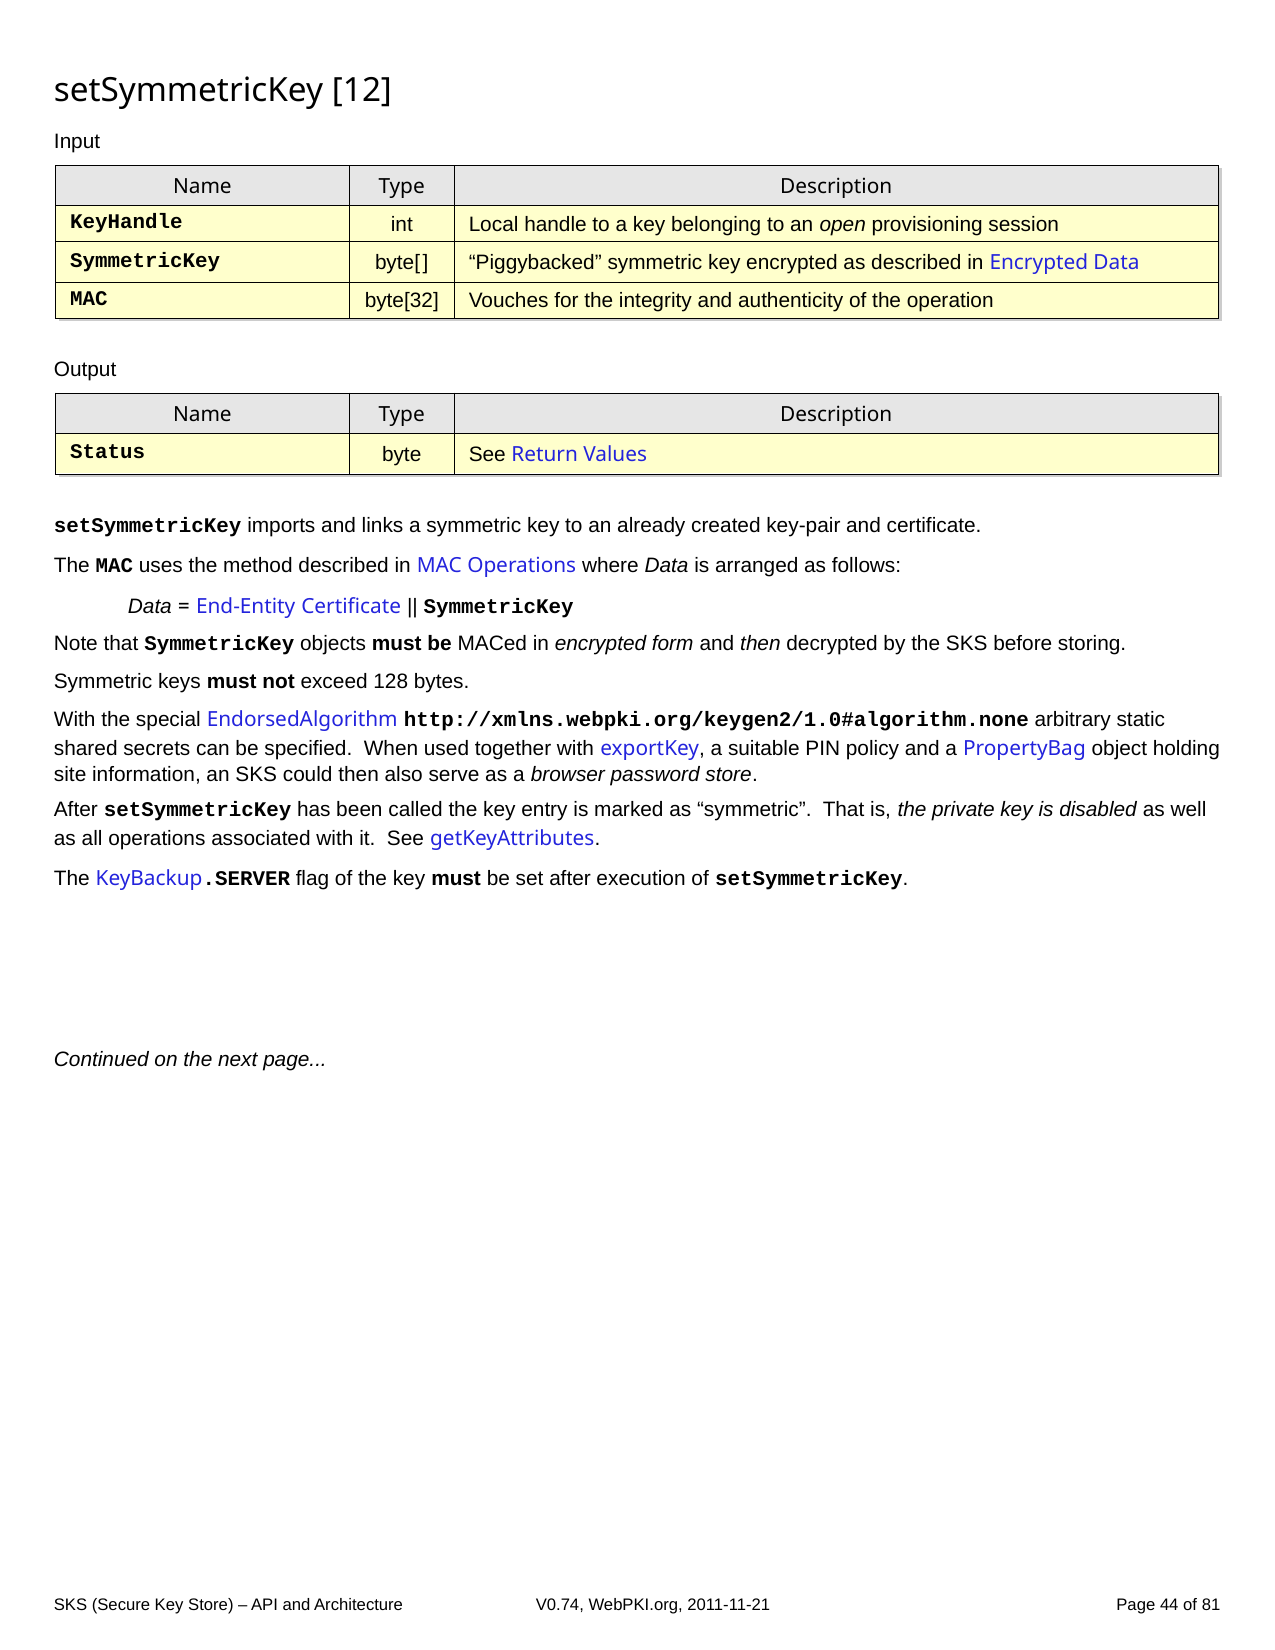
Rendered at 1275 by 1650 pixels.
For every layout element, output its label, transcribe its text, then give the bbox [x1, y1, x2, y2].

table_header Name [56, 166, 349, 205]
table_cell byte [350, 434, 454, 473]
table_cell MAC [56, 283, 349, 318]
table_header Type [350, 166, 454, 205]
text Note that SymmetricKey objects must be MACed in encrypted form and then decrypted by the SKS before storing. [54, 631, 1221, 657]
table_header Name [56, 394, 349, 433]
table_header Type [350, 394, 454, 433]
text With the special EndorsedAlgorithm http://xmlns.webpki.org/keygen2/1.0#algorithm.none arbitrary static shared secrets can be specified. When used together with exportKey, a suitable PIN policy and a PropertyBag object holding site information, an SKS could then also serve as a browser password store. [54, 704, 1221, 785]
table_cell KeyHandle [56, 206, 349, 241]
text Continued on the next page... [54, 1046, 1221, 1070]
table_header Description [455, 394, 1218, 433]
text setSymmetricKey imports and links a symmetric key to an already created key-pair and certificate. [54, 513, 1221, 539]
table_cell “Piggybacked” symmetric key encrypted as described in Encrypted Data [455, 242, 1218, 282]
table_cell int [350, 206, 454, 241]
text Data = End-Entity Certificate || SymmetricKey [54, 591, 1221, 619]
table_cell Local handle to a key belonging to an open provisioning session [455, 206, 1218, 241]
table_cell See Return Values [455, 434, 1218, 473]
table_cell byte⁮[32] [350, 283, 454, 318]
table_header Description [455, 166, 1218, 205]
text Symmetric keys must not exceed 128 bytes. [54, 669, 1221, 693]
text The KeyBackup.SERVER flag of the key must be set after execution of setSymmetricKey. [54, 863, 1221, 892]
table_cell Status [56, 434, 349, 473]
table_cell SymmetricKey [56, 242, 349, 282]
table_cell Vouches for the integrity and authenticity of the operation [455, 283, 1218, 318]
text Input [54, 129, 1221, 153]
text Output [54, 357, 1221, 381]
table_cell byte⁮[ ] [350, 242, 454, 282]
subtitle setSymmetricKey [12] [54, 66, 1221, 111]
text The MAC uses the method described in MAC Operations where Data is arranged as follows: [54, 551, 1221, 579]
text After setSymmetricKey has been called the key entry is marked as “symmetric”. That is, the private key is disabled as well as all operations associated with it. See getKeyAttributes. [54, 797, 1221, 851]
